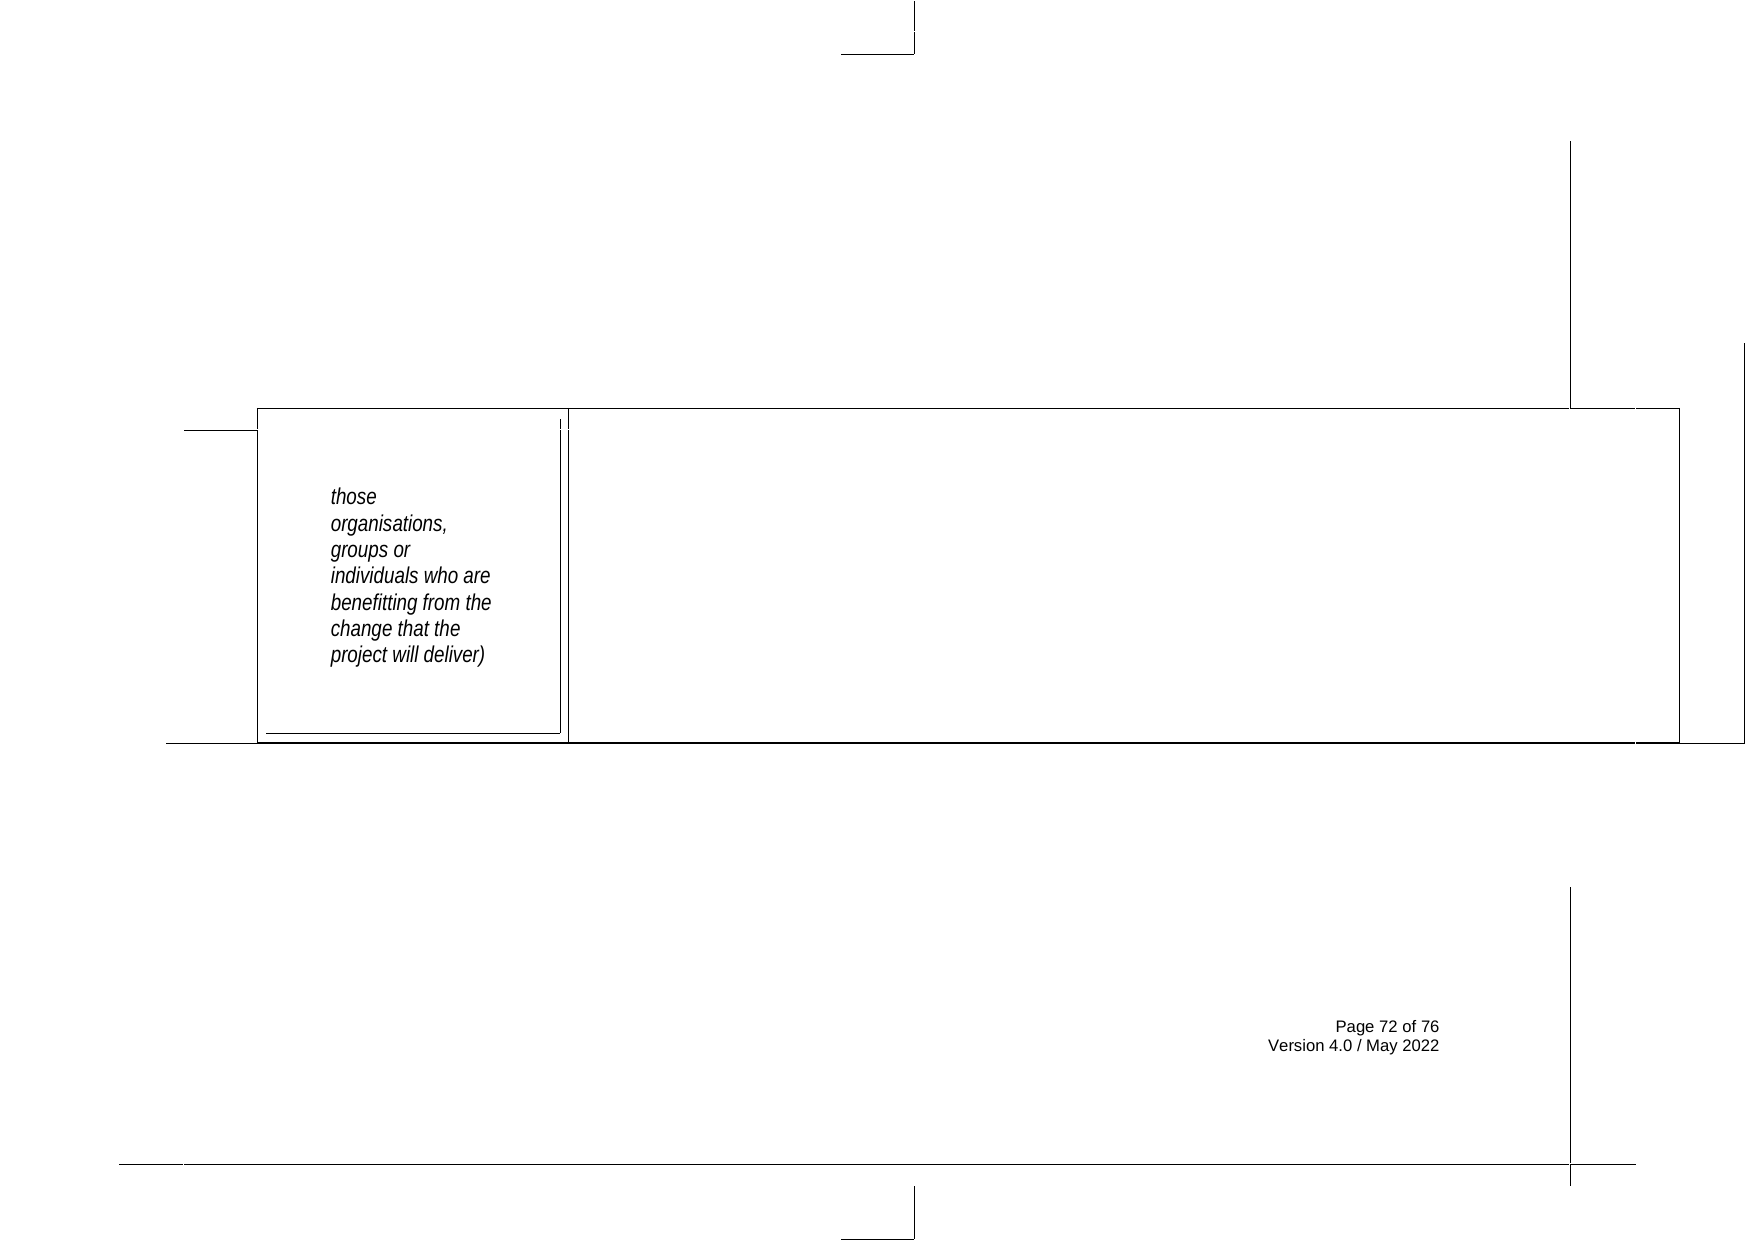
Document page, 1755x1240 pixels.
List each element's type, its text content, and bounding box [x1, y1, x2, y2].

table_cell [231, 408, 257, 429]
table_cell [569, 409, 1569, 429]
table_cell [569, 409, 1635, 742]
table_cell those organisations, groups or individuals who are benefitting from the change that the project will deliver) [258, 430, 568, 742]
table_cell [1636, 409, 1679, 742]
table_cell [231, 430, 257, 742]
